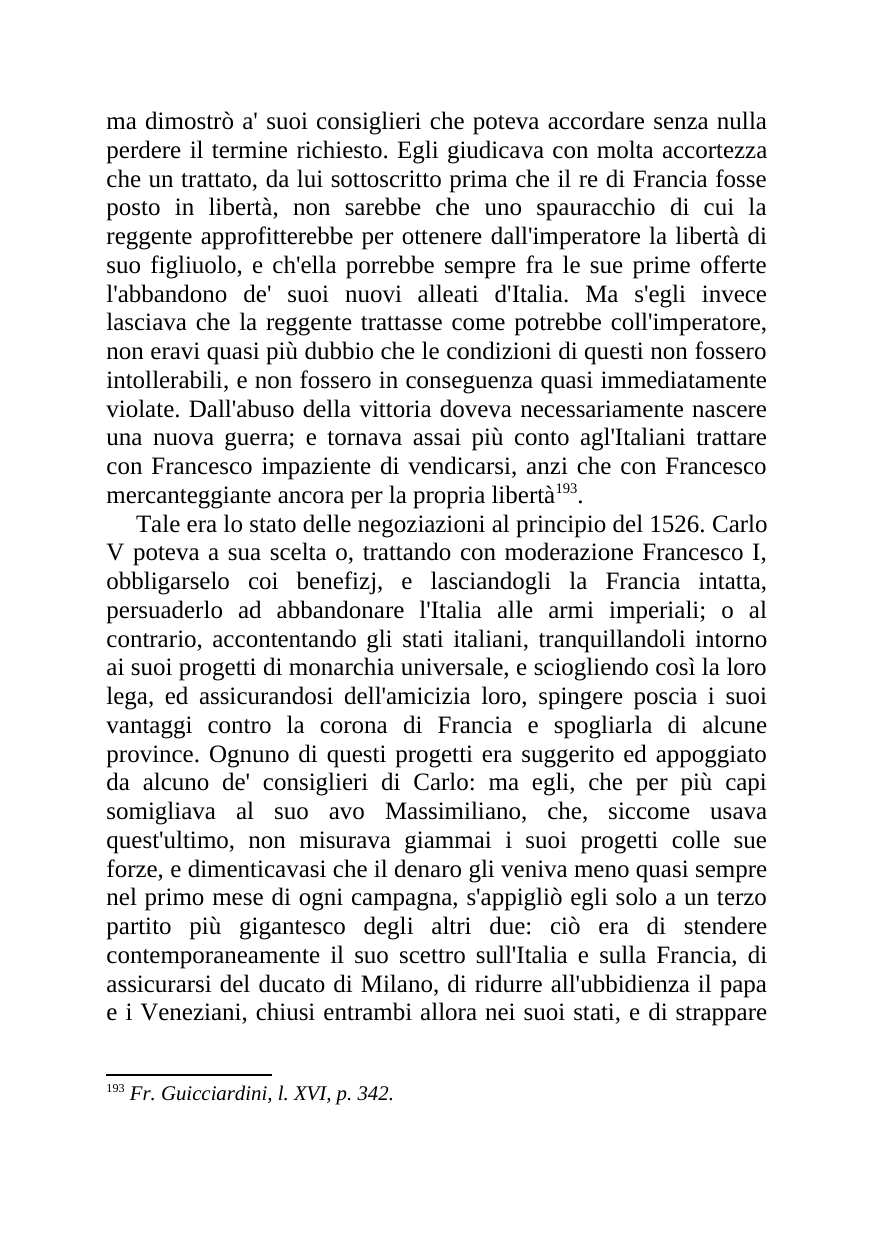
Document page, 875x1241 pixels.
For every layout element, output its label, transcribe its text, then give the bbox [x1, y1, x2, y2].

text ma dimostrò a' suoi consiglieri che poteva accordare senza nulla perdere il termine richiesto. Egli giudicava con molta accortezza che un trattato, da lui sottoscritto prima che il re di Francia fosse posto in libertà, non sarebbe che uno spauracchio di cui la reggente approfitterebbe per ottenere dall'imperatore la libertà di suo figliuolo, e ch'ella porrebbe sempre fra le sue prime offerte l'abbandono de' suoi nuovi alleati d'Italia. Ma s'egli invece lasciava che la reggente trattasse come potrebbe coll'imperatore, non eravi quasi più dubbio che le condizioni di questi non fossero intollerabili, e non fossero in conseguenza quasi immediatamente violate. Dall'abuso della vittoria doveva necessariamente nascere una nuova guerra; e tornava assai più conto agl'Italiani trattare con Francesco impaziente di vendicarsi, anzi che con Francesco mercanteggiante ancora per la propria libertà. [106, 106, 768, 509]
text Tale era lo stato delle negoziazioni al principio del 1526. Carlo V poteva a sua scelta o, trattando con moderazione Francesco I, obbligarselo coi benefizj, e lasciandogli la Francia intatta, persuaderlo ad abbandonare l'Italia alle armi imperiali; o al contrario, accontentando gli stati italiani, tranquillandoli intorno ai suoi progetti di monarchia universale, e sciogliendo così la loro lega, ed assicurandosi dell'amicizia loro, spingere poscia i suoi vantaggi contro la corona di Francia e spogliarla di alcune province. Ognuno di questi progetti era suggerito ed appoggiato da alcuno de' consiglieri di Carlo: ma egli, che per più capi somigliava al suo avo Massimiliano, che, siccome usava quest'ultimo, non misurava giammai i suoi progetti colle sue forze, e dimenticavasi che il denaro gli veniva meno quasi sempre nel primo mese di ogni campagna, s'appigliò egli solo a un terzo partito più gigantesco degli altri due: ciò era di stendere contemporaneamente il suo scettro sull'Italia e sulla Francia, di assicurarsi del ducato di Milano, di ridurre all'ubbidienza il papa e i Veneziani, chiusi entrambi allora nei suoi stati, e di strappare [106, 509, 768, 1026]
text Fr. Guicciardini, l. XVI, p. 342. [106, 1081, 768, 1105]
